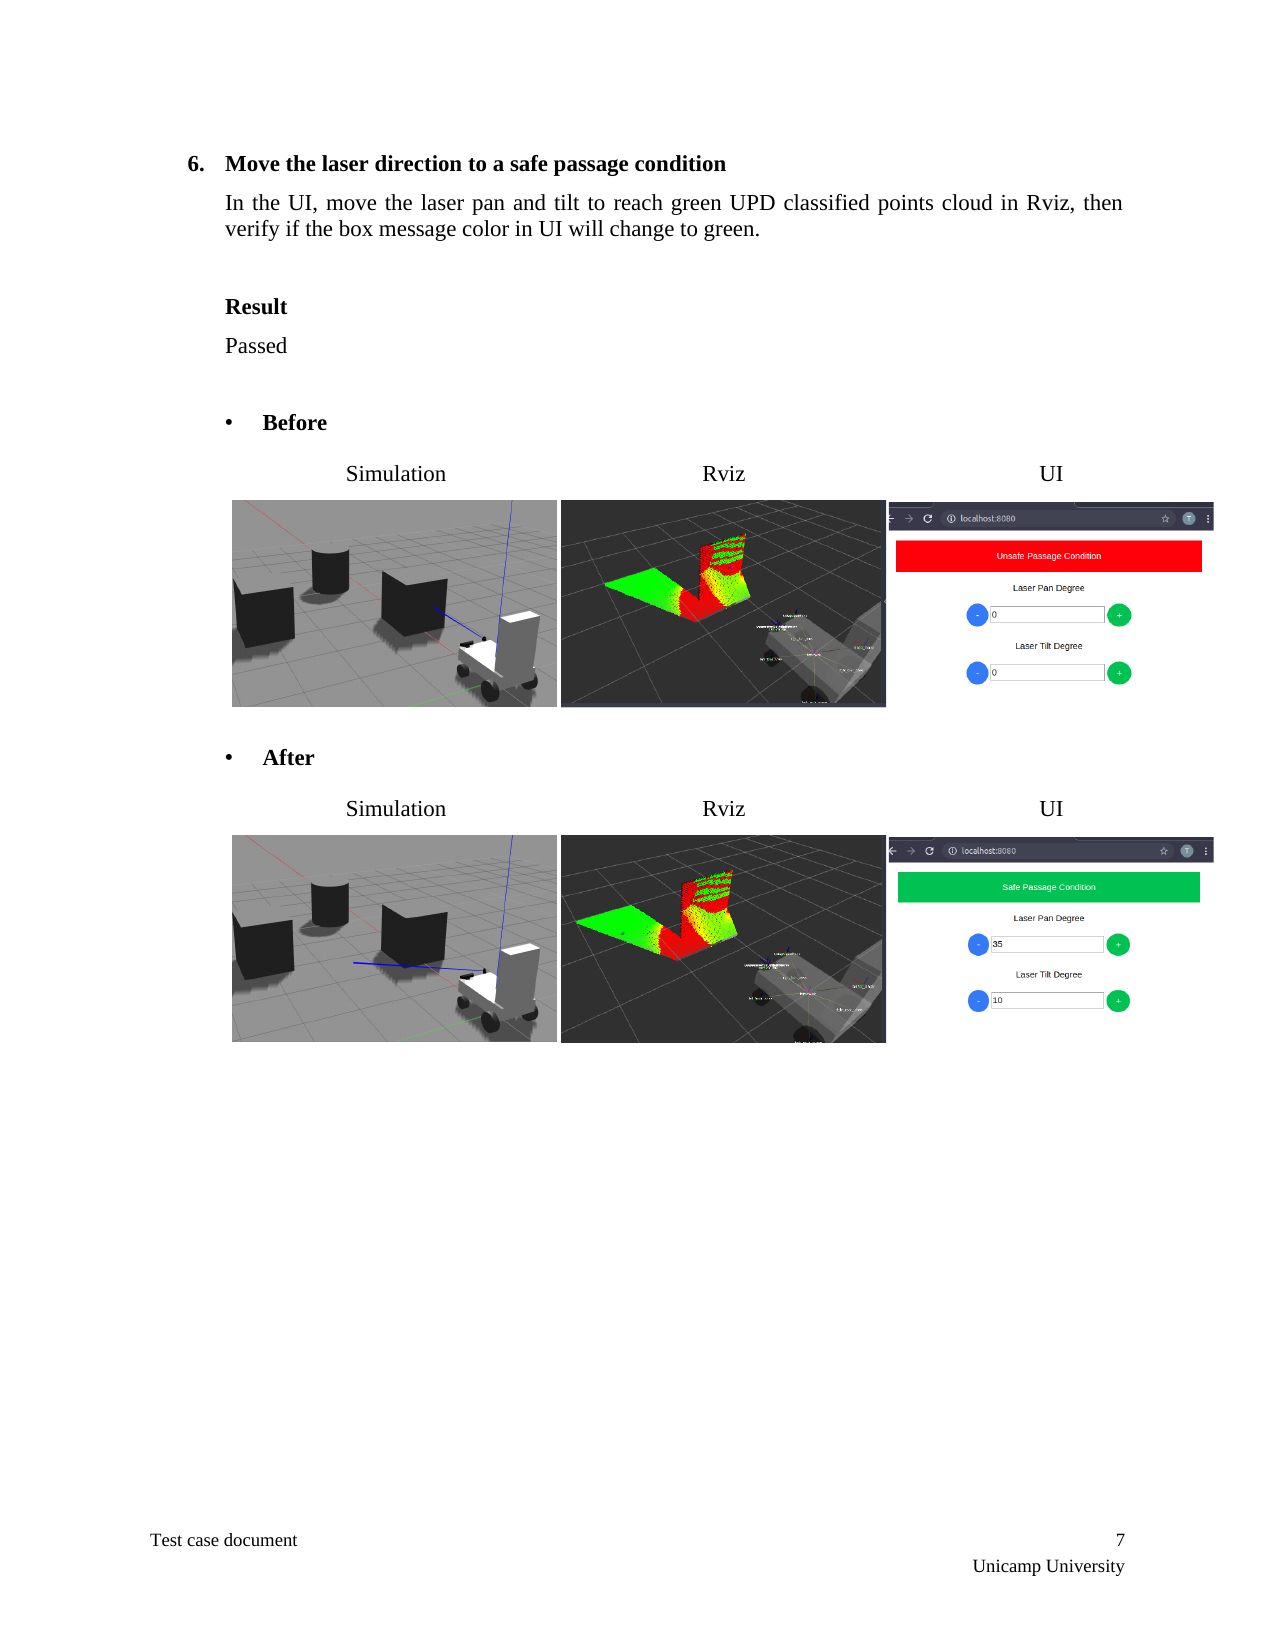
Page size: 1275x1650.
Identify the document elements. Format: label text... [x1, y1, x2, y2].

table_header UI [889, 777, 1213, 833]
table_header Simulation [234, 442, 558, 499]
list Result [187, 293, 1125, 319]
list In the UI, move the laser pan and tilt to reach green UPD classified points cloud in Rviz, then verify if the box message color in UI will change to green. [187, 189, 1125, 242]
table_header Rviz [558, 777, 889, 833]
table_header Rviz [558, 442, 889, 499]
picture [232, 835, 557, 1042]
picture [888, 502, 1214, 709]
list Move the laser direction to a safe passage condition [187, 150, 1125, 176]
table_header UI [889, 442, 1213, 499]
picture [232, 500, 557, 707]
picture [561, 835, 887, 1043]
list After [225, 744, 1125, 771]
list Passed [187, 332, 1125, 358]
list Before [225, 409, 1125, 436]
picture [561, 500, 887, 708]
picture [888, 837, 1214, 1044]
table_header Simulation [234, 777, 558, 833]
